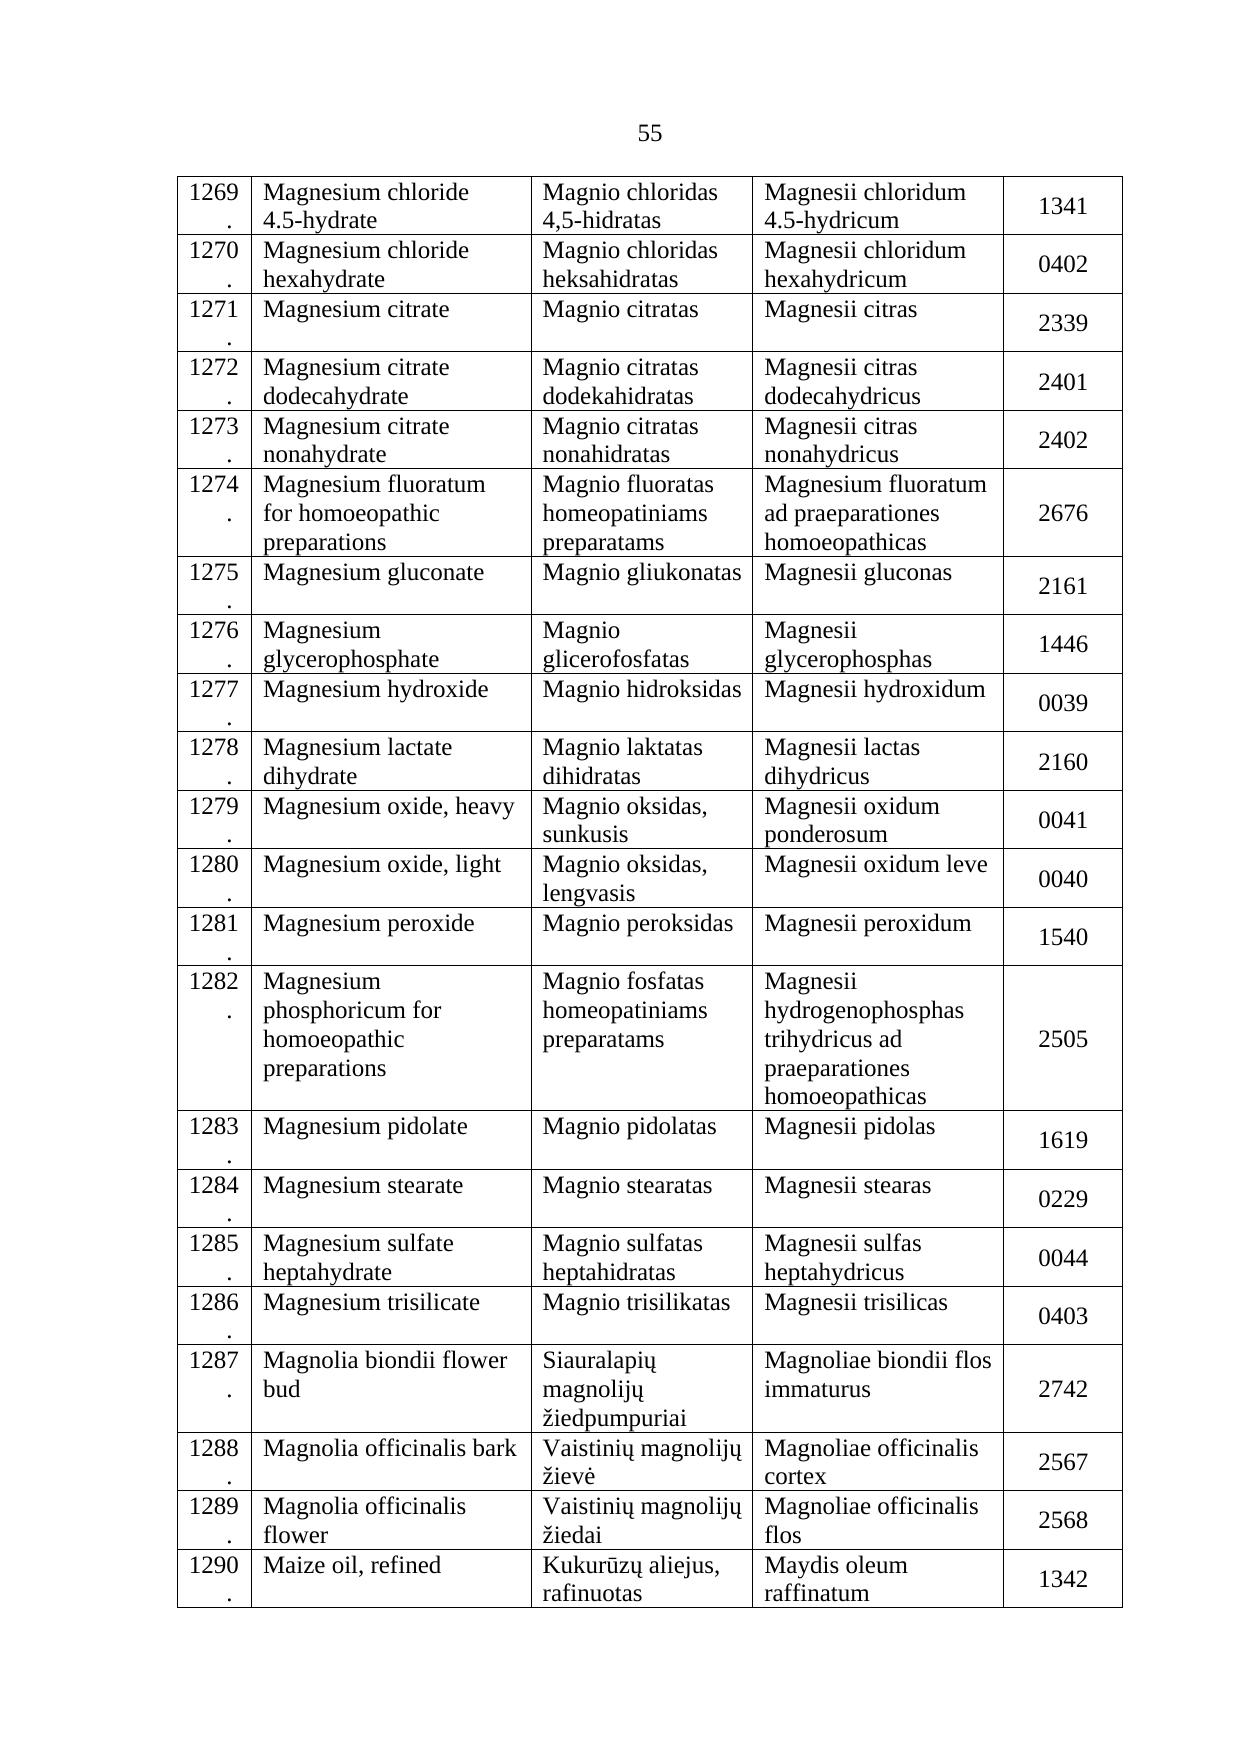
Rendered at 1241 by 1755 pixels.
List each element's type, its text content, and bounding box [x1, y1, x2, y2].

table_cell Magnesii pidolas [753, 1111, 1003, 1169]
table_cell Magnesii citras nonahydricus [753, 411, 1003, 468]
table_cell Magnesii peroxidum [753, 908, 1003, 965]
table_cell 1276. [178, 615, 251, 673]
table_cell 1280. [178, 849, 251, 907]
table_cell Magnesium oxide, heavy [252, 791, 531, 848]
table_cell 2401 [1004, 352, 1122, 410]
table_cell Kukurūzų aliejus, rafinuotas [532, 1550, 752, 1607]
table_cell 2567 [1004, 1433, 1122, 1490]
table_cell 1282. [178, 966, 251, 1110]
table_cell 2160 [1004, 732, 1122, 790]
table_cell 0040 [1004, 849, 1122, 907]
table_cell 1273. [178, 411, 251, 468]
table_cell Magnesii oxidum leve [753, 849, 1003, 907]
table_cell Maydis oleum raffinatum [753, 1550, 1003, 1607]
table_cell Magnesium glycerophosphate [252, 615, 531, 673]
table_cell Magnesium citrate nonahydrate [252, 411, 531, 468]
table_cell Magnesii gluconas [753, 557, 1003, 614]
table_cell 0403 [1004, 1287, 1122, 1344]
table_cell 1342 [1004, 1550, 1122, 1607]
table_cell 1446 [1004, 615, 1122, 673]
table_cell Magnio citratas [532, 294, 752, 351]
table_cell 1278. [178, 732, 251, 790]
table_cell 0044 [1004, 1228, 1122, 1286]
table_cell Magnesium chloride 4.5‑hydrate [252, 177, 531, 234]
table_cell Magnio fosfatas homeopatiniams preparatams [532, 966, 752, 1110]
table_cell Magnio citratas nonahidratas [532, 411, 752, 468]
table_cell Magnio oksidas, sunkusis [532, 791, 752, 848]
table_cell Magnesium trisilicate [252, 1287, 531, 1344]
table_cell 1287. [178, 1345, 251, 1432]
table_cell Vaistinių magnolijų žievė [532, 1433, 752, 1490]
table_cell 1271. [178, 294, 251, 351]
table_cell Magnolia officinalis flower [252, 1491, 531, 1549]
table_cell 2676 [1004, 469, 1122, 556]
table_cell Magnio chloridas 4,5‑hidratas [532, 177, 752, 234]
table_cell Magnolia officinalis bark [252, 1433, 531, 1490]
table_cell Magnesium citrate [252, 294, 531, 351]
table_cell Vaistinių magnolijų žiedai [532, 1491, 752, 1549]
table_cell Magnesii citras [753, 294, 1003, 351]
table_cell Magnesium pidolate [252, 1111, 531, 1169]
table_cell Magnesium chloride hexahydrate [252, 235, 531, 293]
table_cell Magnesium stearate [252, 1170, 531, 1227]
table_cell 1289. [178, 1491, 251, 1549]
table_cell Magnesii chloridum 4.5‑hydricum [753, 177, 1003, 234]
table_cell Magnesium peroxide [252, 908, 531, 965]
table_cell Magnio chloridas heksahidratas [532, 235, 752, 293]
table_cell 1285. [178, 1228, 251, 1286]
table_cell 1281. [178, 908, 251, 965]
table_cell 2505 [1004, 966, 1122, 1110]
table_cell Magnio stearatas [532, 1170, 752, 1227]
table_cell 0039 [1004, 674, 1122, 731]
table_cell Magnesium oxide, light [252, 849, 531, 907]
table_cell Magnio sulfatas heptahidratas [532, 1228, 752, 1286]
table_cell 1290. [178, 1550, 251, 1607]
table_cell Magnesii lactas dihydricus [753, 732, 1003, 790]
table_cell Magnesium lactate dihydrate [252, 732, 531, 790]
table_cell 2161 [1004, 557, 1122, 614]
table_cell Siauralapių magnolijų žiedpumpuriai [532, 1345, 752, 1432]
table_cell 1270. [178, 235, 251, 293]
table_cell 0229 [1004, 1170, 1122, 1227]
table_cell Magnio gliukonatas [532, 557, 752, 614]
table_cell Magnesii glycerophosphas [753, 615, 1003, 673]
table_cell Magnoliae officinalis flos [753, 1491, 1003, 1549]
table_cell Magnesium sulfate heptahydrate [252, 1228, 531, 1286]
table_cell 2742 [1004, 1345, 1122, 1432]
table_cell Magnio laktatas dihidratas [532, 732, 752, 790]
table_cell Magnesii sulfas heptahydricus [753, 1228, 1003, 1286]
table_cell Maize oil, refined [252, 1550, 531, 1607]
table_cell 0041 [1004, 791, 1122, 848]
table_cell Magnio fluoratas homeopatiniams preparatams [532, 469, 752, 556]
table_cell Magnesii stearas [753, 1170, 1003, 1227]
table_cell 1284. [178, 1170, 251, 1227]
table_cell Magnesium hydroxide [252, 674, 531, 731]
table_cell 1269. [178, 177, 251, 234]
table_cell Magnesii hydroxidum [753, 674, 1003, 731]
table_cell 1275. [178, 557, 251, 614]
table_cell Magnio oksidas, lengvasis [532, 849, 752, 907]
table_cell 1341 [1004, 177, 1122, 234]
table_cell 1540 [1004, 908, 1122, 965]
table_cell Magnesii hydrogenophosphas trihydricus ad praeparationes homoeopathicas [753, 966, 1003, 1110]
table_cell Magnio trisilikatas [532, 1287, 752, 1344]
table_cell 2402 [1004, 411, 1122, 468]
table_cell Magnesium fluoratum ad praeparationes homoeopathicas [753, 469, 1003, 556]
table_cell Magnoliae biondii flos immaturus [753, 1345, 1003, 1432]
table_cell 1286. [178, 1287, 251, 1344]
table_cell Magnio hidroksidas [532, 674, 752, 731]
table_cell 1272. [178, 352, 251, 410]
table_cell Magnoliae officinalis cortex [753, 1433, 1003, 1490]
table_cell Magnesium gluconate [252, 557, 531, 614]
table_cell Magnio glicerofosfatas [532, 615, 752, 673]
table_cell Magnio pidolatas [532, 1111, 752, 1169]
table_cell Magnesii chloridum hexahydricum [753, 235, 1003, 293]
table_cell 2339 [1004, 294, 1122, 351]
table_cell Magnio peroksidas [532, 908, 752, 965]
table_cell Magnesii trisilicas [753, 1287, 1003, 1344]
table_cell 1619 [1004, 1111, 1122, 1169]
table_cell 2568 [1004, 1491, 1122, 1549]
table_cell 0402 [1004, 235, 1122, 293]
table_cell Magnio citratas dodekahidratas [532, 352, 752, 410]
table_cell 1274. [178, 469, 251, 556]
table_cell 1279. [178, 791, 251, 848]
table_cell Magnesii citras dodecahydricus [753, 352, 1003, 410]
table_cell Magnolia biondii flower bud [252, 1345, 531, 1432]
table_cell Magnesium citrate dodecahydrate [252, 352, 531, 410]
table_cell Magnesium fluoratum for homoeopathic preparations [252, 469, 531, 556]
table_cell 1277. [178, 674, 251, 731]
table_cell Magnesium phosphoricum for homoeopathic preparations [252, 966, 531, 1110]
table_cell Magnesii oxidum ponderosum [753, 791, 1003, 848]
table_cell 1283. [178, 1111, 251, 1169]
table_cell 1288. [178, 1433, 251, 1490]
